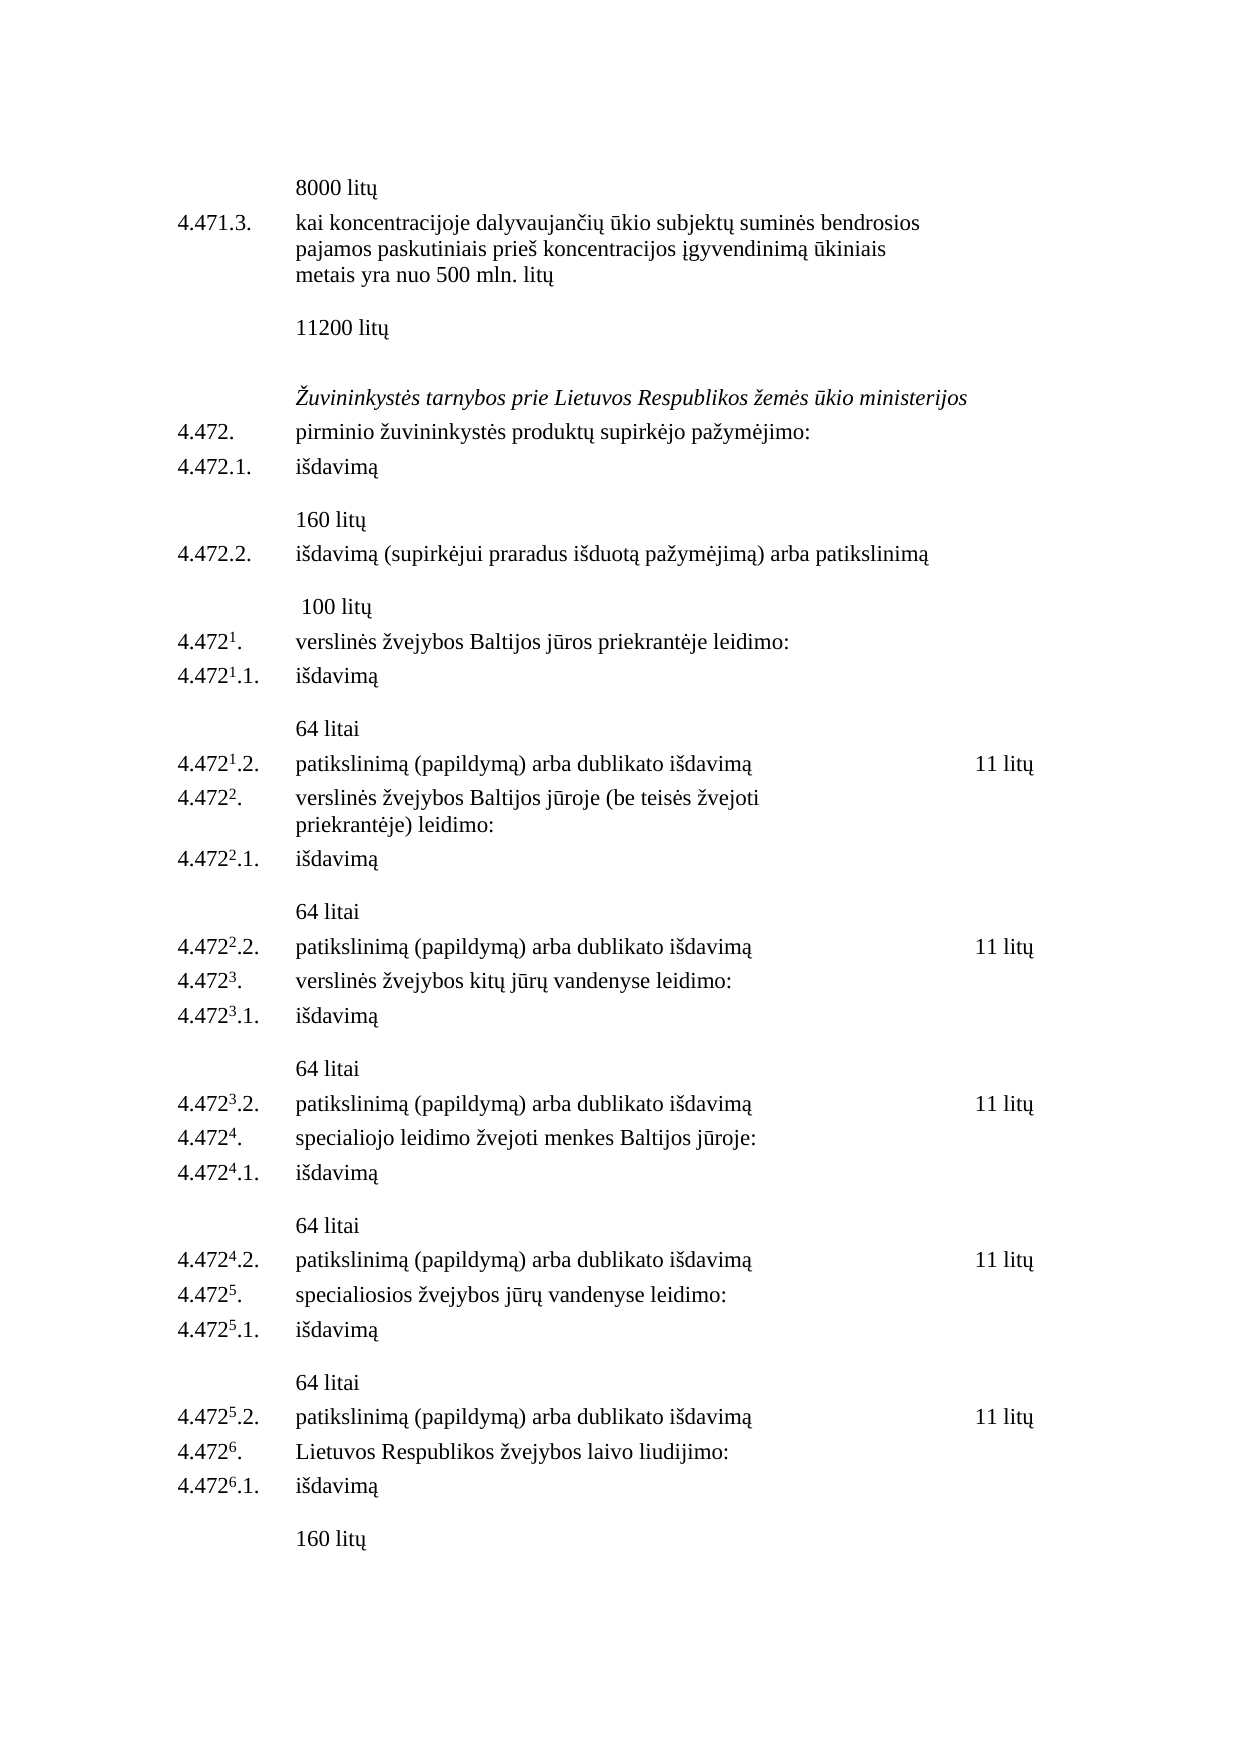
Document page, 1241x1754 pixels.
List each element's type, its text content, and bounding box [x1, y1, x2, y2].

text 4.4725.2. patikslinimą (papildymą) arba dublikato išdavimą 11 litų [177, 1403, 1122, 1429]
text 4.4724.1. išdavimą 64 litai [177, 1159, 856, 1238]
text 4.4725.1. išdavimą 64 litai [177, 1316, 856, 1395]
text 4.4722. verslinės žvejybos Baltijos jūroje (be teisės žvejoti priekrantėje) leidimo: [177, 784, 856, 837]
text 4.4721.2. patikslinimą (papildymą) arba dublikato išdavimą 11 litų [177, 750, 1122, 776]
text 4.4721. verslinės žvejybos Baltijos jūros priekrantėje leidimo: [177, 628, 856, 654]
text 4.4724.2. patikslinimą (papildymą) arba dublikato išdavimą 11 litų [177, 1246, 1122, 1273]
text 4.4724. specialiojo leidimo žvejoti menkes Baltijos jūroje: [177, 1124, 856, 1151]
text 4.4721.1. išdavimą 64 litai [177, 662, 856, 741]
text 4.4722.1. išdavimą 64 litai [177, 846, 856, 924]
text 4.4725. specialiosios žvejybos jūrų vandenyse leidimo: [177, 1281, 856, 1307]
text Žuvininkystės tarnybos prie Lietuvos Respublikos žemės ūkio ministerijos [177, 383, 1122, 410]
text 4.471.3. kai koncentracijoje dalyvaujančių ūkio subjektų suminės bendrosios pajamos paskutiniais prieš koncentracijos įgyvendinimą ūkiniais metais yra nuo 500 mln. litų 11200 litų [177, 209, 945, 341]
text 4.4726. Lietuvos Respublikos žvejybos laivo liudijimo: [177, 1438, 930, 1464]
text 4.4723.1. išdavimą 64 litai [177, 1002, 856, 1081]
text 4.472. pirminio žuvininkystės produktų supirkėjo pažymėjimo: [177, 418, 930, 444]
text 4.4722.2. patikslinimą (papildymą) arba dublikato išdavimą 11 litų [177, 933, 1122, 959]
text 4.4723. verslinės žvejybos kitų jūrų vandenyse leidimo: [177, 968, 856, 994]
text 4.4726.1. išdavimą 160 litų [177, 1473, 930, 1552]
text 4.4723.2. patikslinimą (papildymą) arba dublikato išdavimą 11 litų [177, 1090, 1122, 1116]
text 4.472.2. išdavimą (supirkėjui praradus išduotą pažymėjimą) arba patikslinimą 100 litų [177, 540, 930, 619]
text 8000 litų [177, 148, 945, 200]
text 4.472.1. išdavimą 160 litų [177, 453, 930, 532]
